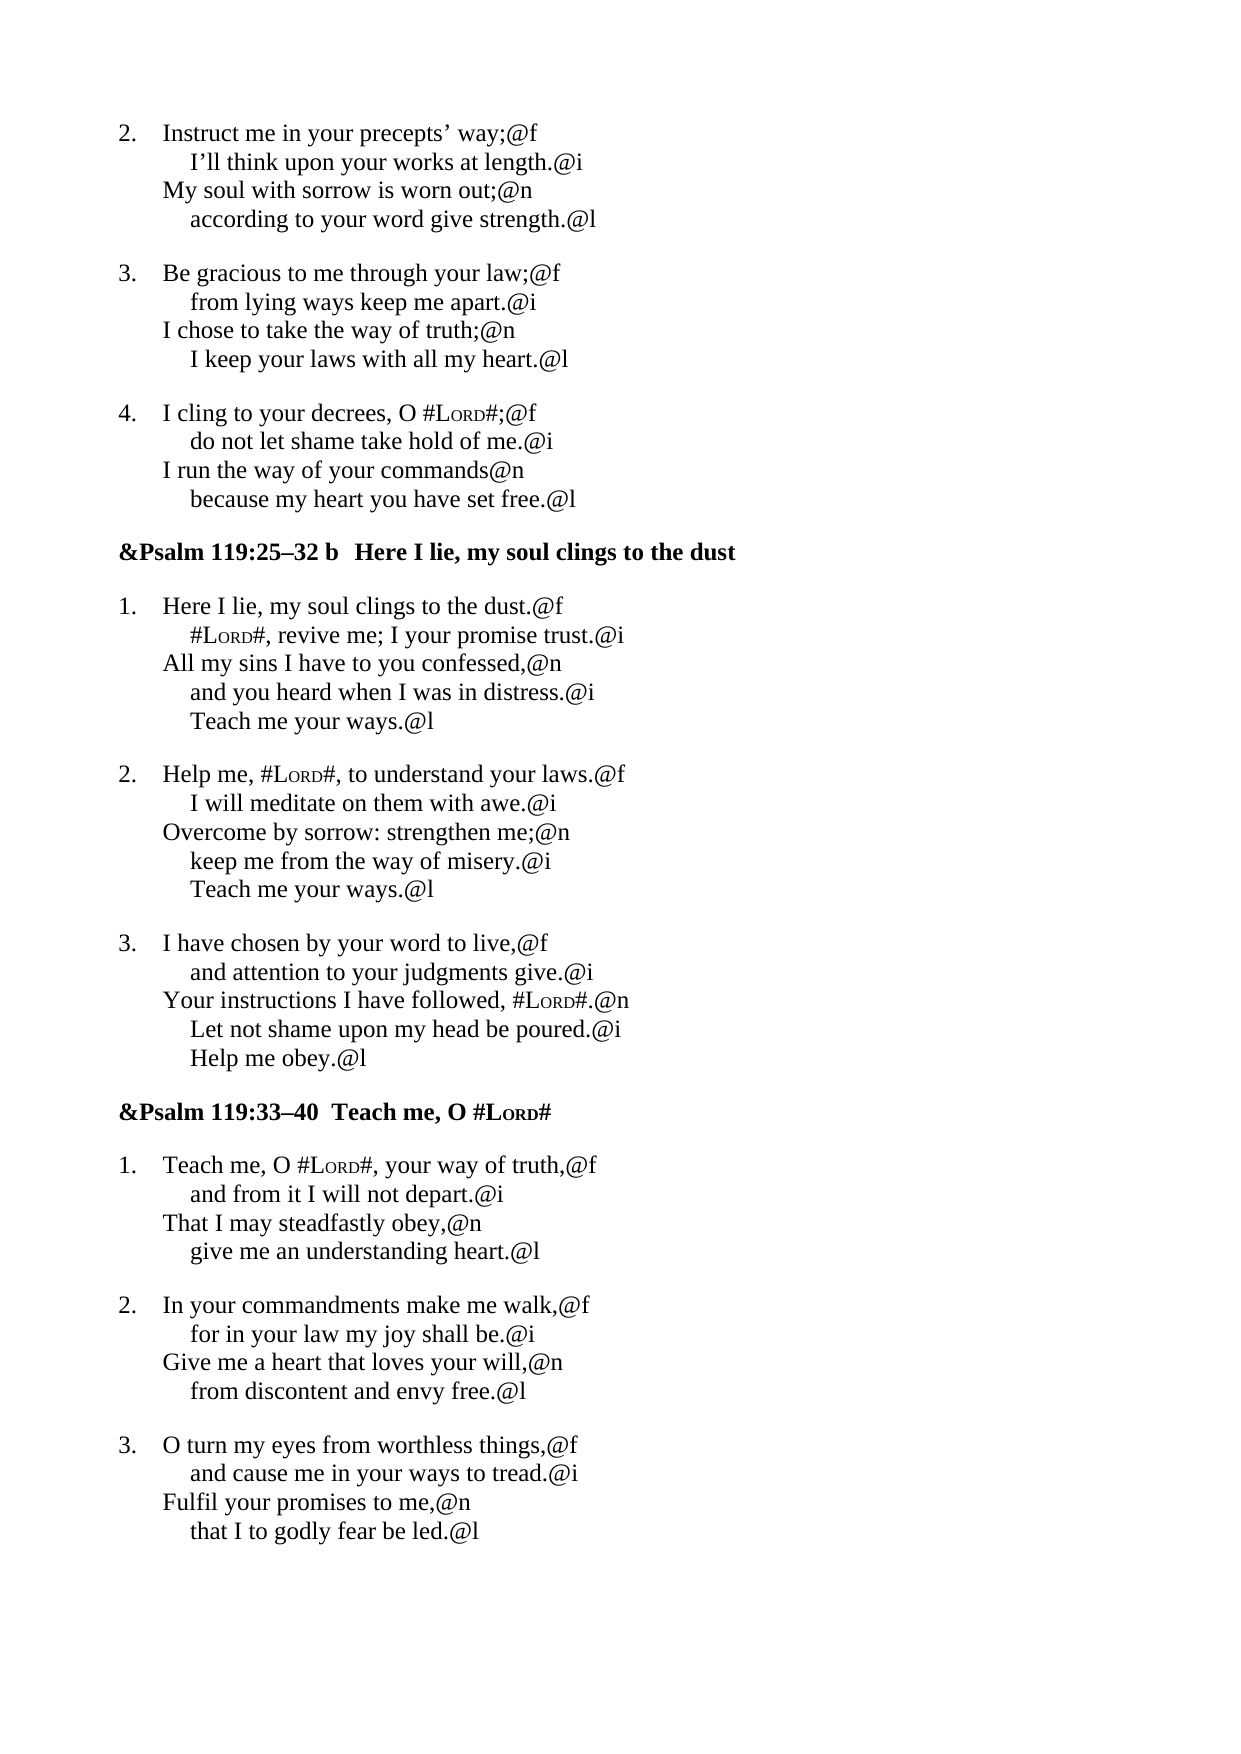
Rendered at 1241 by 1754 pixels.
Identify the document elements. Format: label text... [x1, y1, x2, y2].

text I will meditate on them with awe.@i [171, 788, 1122, 817]
text from lying ways keep me apart.@i [171, 287, 1122, 315]
text My soul with sorrow is worn out;@n [162, 176, 1122, 204]
text #Lord#, revive me; I your promise trust.@i [171, 620, 1122, 648]
text 2. Instruct me in your precepts’ way;@f [118, 118, 1122, 147]
text because my heart you have set free.@l [171, 484, 1122, 513]
text 1. Here I lie, my soul clings to the dust.@f [118, 591, 1122, 620]
text from discontent and envy free.@l [171, 1376, 1122, 1405]
text Fulfil your promises to me,@n [162, 1487, 1122, 1516]
text All my sins I have to you confessed,@n [162, 648, 1122, 677]
text Teach me your ways.@l [171, 874, 1122, 903]
subtitle &Psalm 119:25–32 b Here I lie, my soul clings to the dust [118, 537, 1122, 566]
text Let not shame upon my head be poured.@i [171, 1014, 1122, 1043]
text I keep your laws with all my heart.@l [171, 344, 1122, 373]
text 4. I cling to your decrees, O #Lord#;@f [118, 398, 1122, 426]
text that I to godly fear be led.@l [171, 1516, 1122, 1545]
text I chose to take the way of truth;@n [162, 315, 1122, 344]
text and attention to your judgments give.@i [171, 957, 1122, 986]
text Give me a heart that loves your will,@n [162, 1347, 1122, 1376]
text 3. Be gracious to me through your law;@f [118, 258, 1122, 287]
subtitle &Psalm 119:33–40 Teach me, O #Lord# [118, 1097, 1122, 1125]
text and from it I will not depart.@i [171, 1179, 1122, 1208]
text give me an understanding heart.@l [171, 1236, 1122, 1265]
text That I may steadfastly obey,@n [162, 1208, 1122, 1236]
text Overcome by sorrow: strengthen me;@n [162, 817, 1122, 846]
text and you heard when I was in distress.@i [171, 677, 1122, 706]
text I run the way of your commands@n [162, 455, 1122, 484]
text Your instructions I have followed, #Lord#.@n [162, 986, 1122, 1014]
text 2. In your commandments make me walk,@f [118, 1290, 1122, 1319]
text keep me from the way of misery.@i [171, 846, 1122, 874]
text 3. I have chosen by your word to live,@f [118, 928, 1122, 957]
text 1. Teach me, O #Lord#, your way of truth,@f [118, 1150, 1122, 1179]
text I’ll think upon your works at length.@i [171, 147, 1122, 176]
text and cause me in your ways to tread.@i [171, 1458, 1122, 1487]
text Help me obey.@l [171, 1043, 1122, 1072]
text 2. Help me, #Lord#, to understand your laws.@f [118, 759, 1122, 788]
text according to your word give strength.@l [171, 204, 1122, 233]
text Teach me your ways.@l [171, 706, 1122, 735]
text for in your law my joy shall be.@i [171, 1319, 1122, 1347]
text 3. O turn my eyes from worthless things,@f [118, 1430, 1122, 1458]
text do not let shame take hold of me.@i [171, 426, 1122, 455]
